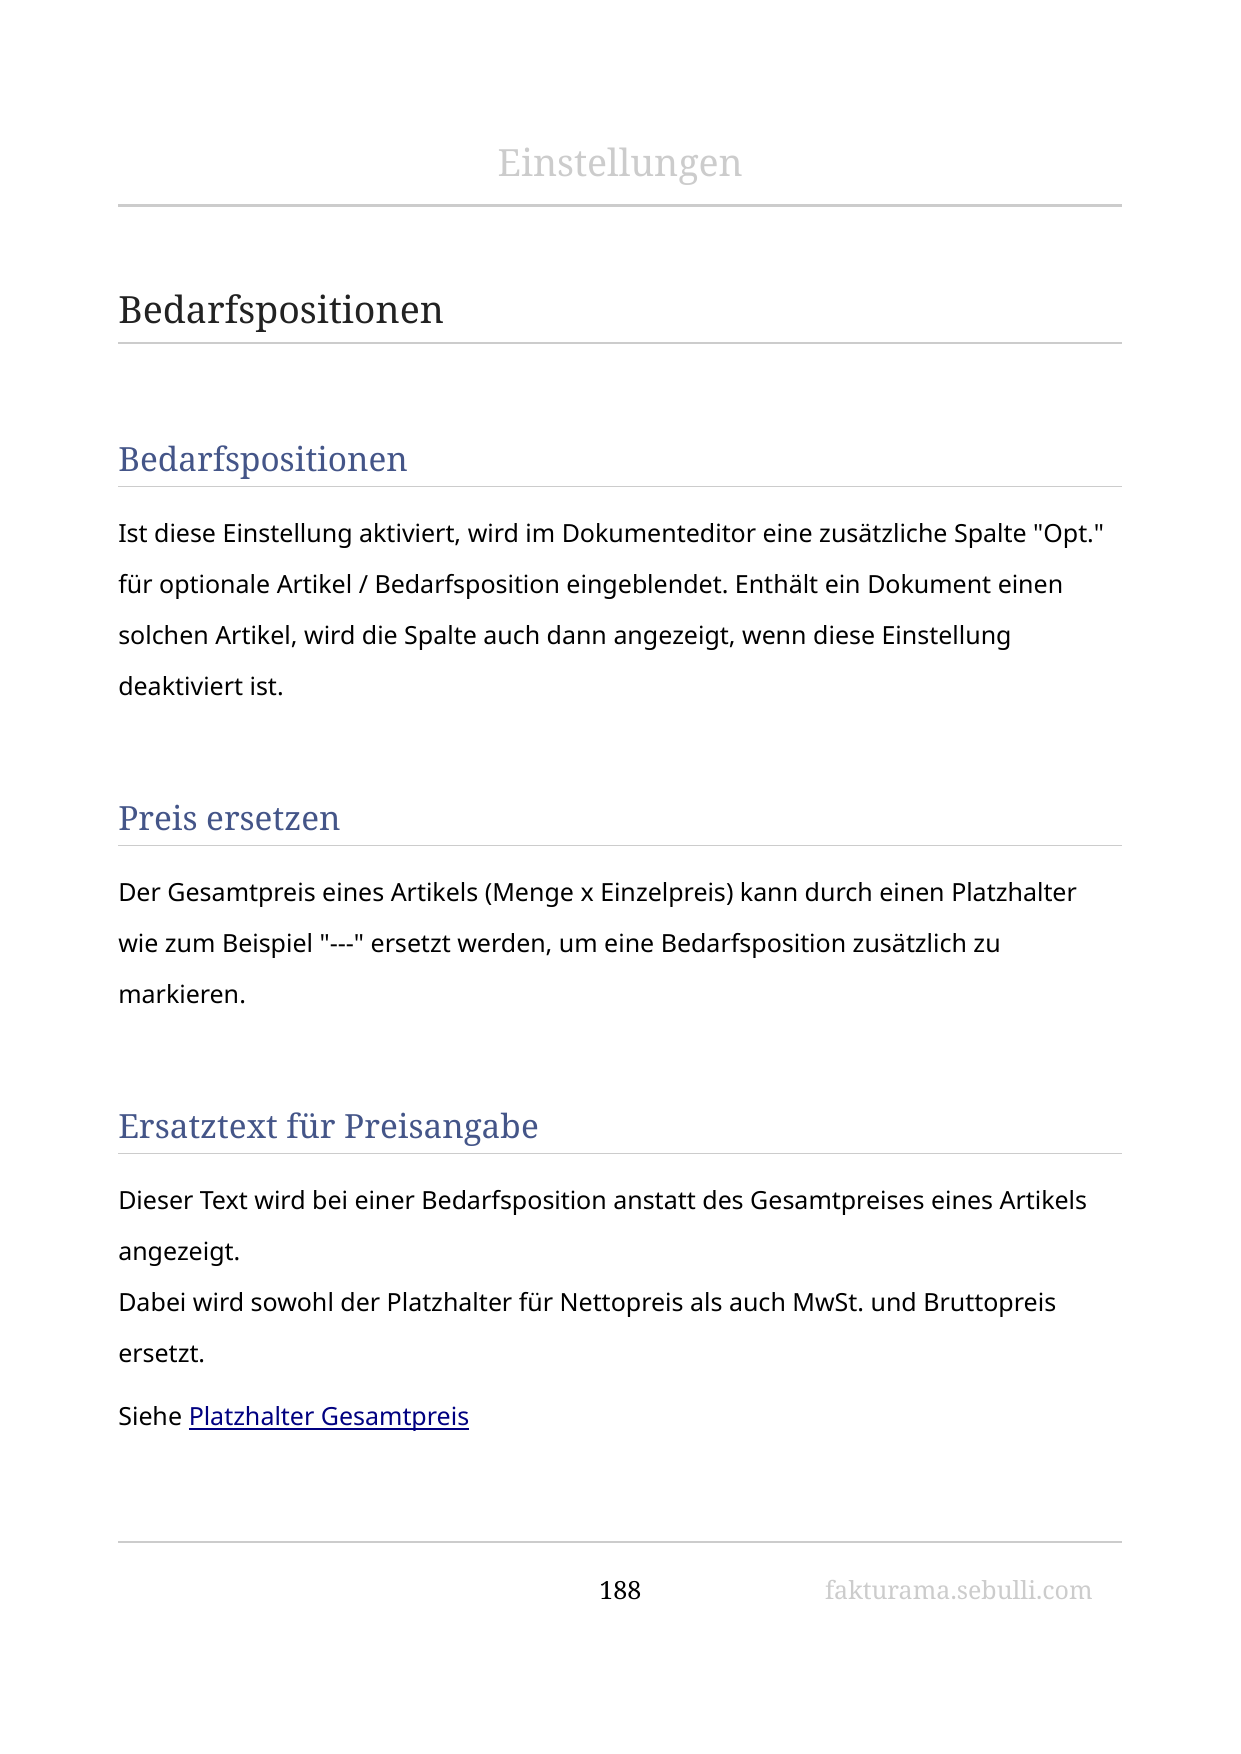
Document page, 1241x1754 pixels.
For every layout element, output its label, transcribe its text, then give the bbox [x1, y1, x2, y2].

subtitle Bedarfspositionen [118, 436, 1122, 486]
text Siehe Platzhalter Gesamtpreis [118, 1399, 1122, 1433]
subtitle Preis ersetzen [118, 795, 1122, 845]
text Ist diese Einstellung aktiviert, wird im Dokumenteditor eine zusätzliche Spalte "Opt." für optionale Artikel / Bedarfsposition eingeblendet. Enthält ein Dokument einen solchen Artikel, wird die Spalte auch dann angezeigt, wenn diese Einstellung deaktiviert ist. [118, 516, 1122, 703]
subtitle Bedarfspositionen [118, 283, 1122, 342]
text Dieser Text wird bei einer Bedarfsposition anstatt des Gesamtpreises eines Artikels angezeigt. Dabei wird sowohl der Platzhalter für Nettopreis als auch MwSt. und Bruttopreis ersetzt. [118, 1182, 1122, 1369]
subtitle Ersatztext für Preisangabe [118, 1103, 1122, 1153]
text Der Gesamtpreis eines Artikels (Menge x Einzelpreis) kann durch einen Platzhalter wie zum Beispiel "---" ersetzt werden, um eine Bedarfsposition zusätzlich zu markieren. [118, 874, 1122, 1011]
